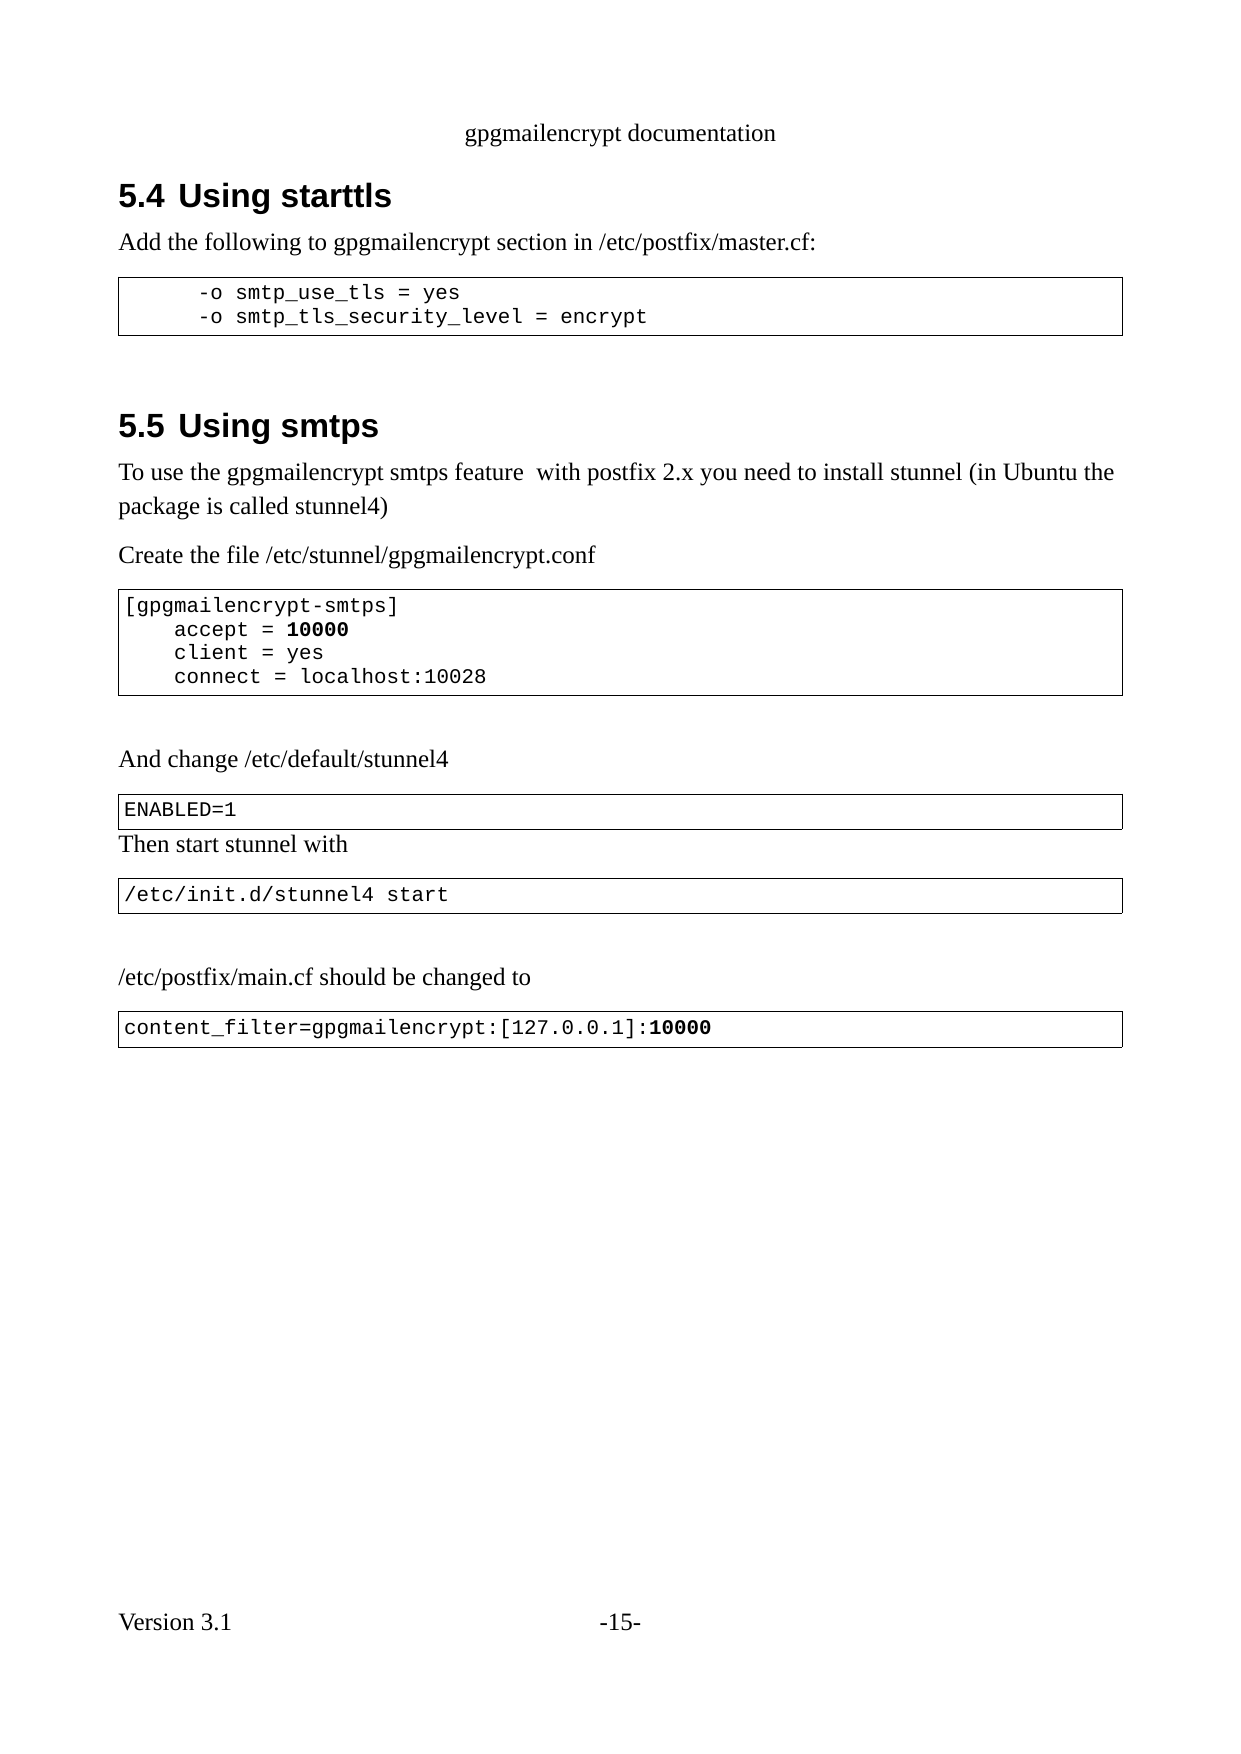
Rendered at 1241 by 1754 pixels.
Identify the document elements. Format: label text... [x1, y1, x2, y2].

text Create the file /etc/stunnel/gpgmailencrypt.conf [118, 540, 1122, 569]
text To use the gpgmailencrypt smtps feature with postfix 2.x you need to install stunnel (in Ubuntu the package is called stunnel4) [118, 457, 1122, 520]
table_header ENABLED=1 [119, 795, 1122, 829]
table_header [gpgmailencrypt-smtps] accept = 10000 client = yes connect = localhost:10028 [119, 590, 1122, 695]
table_header /etc/init.d/stunnel4 start [119, 879, 1122, 913]
table_header content_filter=gpgmailencrypt:[127.0.0.1]:10000 [119, 1012, 1122, 1047]
text And change /etc/default/stunnel4 [118, 744, 1122, 773]
subtitle Using starttls [118, 176, 1122, 215]
subtitle Using smtps [118, 405, 1122, 444]
text Add the following to gpgmailencrypt section in /etc/postfix/master.cf: [118, 227, 1122, 256]
table_header -o smtp_use_tls = yes -o smtp_tls_security_level = encrypt [119, 278, 1122, 335]
text /etc/postfix/main.cf should be changed to [118, 962, 1122, 991]
text Then start stunnel with [118, 830, 1122, 858]
